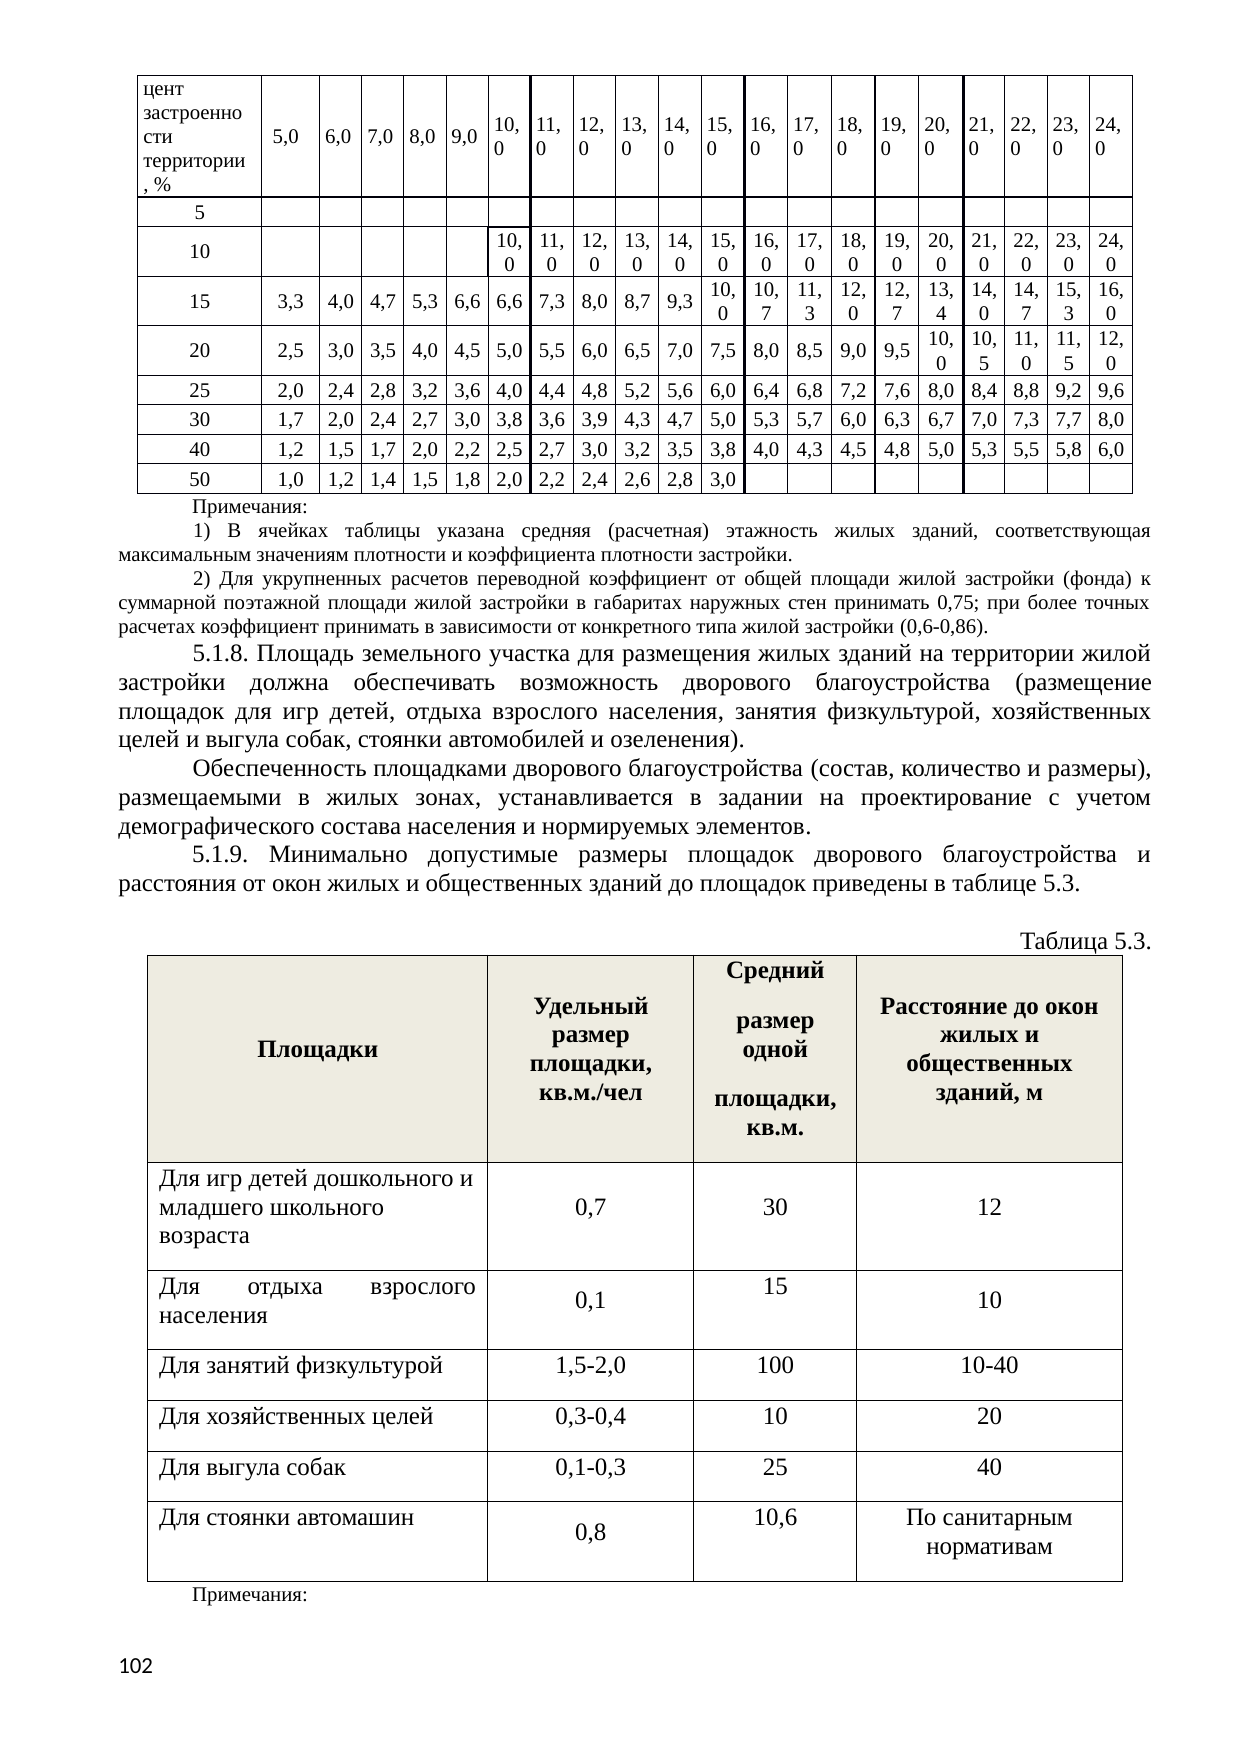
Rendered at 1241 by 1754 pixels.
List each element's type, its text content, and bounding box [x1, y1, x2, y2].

table_cell 14,0 [965, 277, 1004, 325]
table_cell 13,4 [919, 277, 962, 325]
table_cell 2,5 [489, 435, 529, 463]
table_cell - 18,0 [832, 76, 874, 196]
table_cell 8,5 [788, 326, 831, 374]
table_cell 1,8 [447, 464, 488, 493]
table_cell 5,8 [1048, 435, 1089, 463]
table_cell [1048, 198, 1089, 226]
table_cell 2,0 [404, 435, 446, 463]
table_cell 8,7 [616, 277, 658, 325]
table_header Площадки [148, 956, 487, 1162]
table_cell [876, 464, 918, 493]
table_cell 16,0 [1090, 277, 1132, 325]
table_cell 20 [857, 1401, 1122, 1451]
table_cell [788, 198, 831, 226]
table_cell Для хозяйственных целей [148, 1401, 487, 1451]
table_cell 6,8 [788, 376, 831, 404]
table_cell 7,0 [965, 405, 1004, 434]
table_cell 11,0 [1005, 326, 1047, 374]
table_cell 17,0 [788, 227, 831, 276]
table_cell - 19,0 [876, 76, 918, 196]
table_cell 21,0 [965, 227, 1004, 276]
table_cell 5,3 [965, 435, 1004, 463]
table_cell 14,0 [659, 227, 701, 276]
table_cell 100 [694, 1350, 856, 1400]
table_cell 9,2 [1048, 376, 1089, 404]
table_cell 4,8 [574, 376, 615, 404]
table_header Удельный размер площадки, кв.м./чел [488, 956, 693, 1162]
table_cell [832, 464, 874, 493]
table_cell 6,0 [574, 326, 615, 374]
table_cell 7,0 [659, 326, 701, 374]
table_cell Для стоянки автомашин [148, 1502, 487, 1581]
table_cell 14,7 [1005, 277, 1047, 325]
text 5.1.8. Площадь земельного участка для размещения жилых зданий на территории жилой застройки должна обеспечивать возможность дворового благоустройства (размещение площадок для игр детей, отдыха взрослого населения, занятия физкультурой, хозяйственных целей и выгула собак, стоянки автомобилей и озеленения). [118, 638, 1152, 753]
table_cell - 12,0 [574, 76, 615, 196]
table_cell - 11,0 [532, 76, 573, 196]
table_cell [262, 198, 319, 226]
table_cell [1090, 198, 1132, 226]
table_cell 6,4 [746, 376, 787, 404]
table_cell 2,4 [574, 464, 615, 493]
table_cell [919, 198, 962, 226]
table_cell По санитарным нормативам [857, 1502, 1122, 1581]
table_cell 2,4 [362, 405, 403, 434]
text 2) Для укрупненных расчетов переводной коэффициент от общей площади жилой застройки (фонда) к суммарной поэтажной площади жилой застройки в габаритах наружных стен принимать 0,75; при более точных расчетах коэффициент принимать в зависимости от конкретного типа жилой застройки (0,6-0,86). [118, 566, 1152, 638]
table_cell 2,0 [320, 405, 361, 434]
table_cell 9,3 [659, 277, 701, 325]
table_cell - 14,0 [659, 76, 701, 196]
table_cell - 10,0 [489, 76, 529, 196]
table_cell 23,0 [1048, 227, 1089, 276]
table_cell - 13,0 [616, 76, 658, 196]
table_cell 1,7 [262, 405, 319, 434]
table_header Расстояние до окон жилых и общественных зданий, м [857, 956, 1122, 1162]
table_cell - 8,0 [404, 76, 446, 196]
table_cell 5,5 [532, 326, 573, 374]
table_cell 5,6 [659, 376, 701, 404]
table_cell - 5,0 [262, 76, 319, 196]
table_cell 6,6 [447, 277, 488, 325]
table_cell 4,0 [489, 376, 529, 404]
table_cell [404, 227, 446, 276]
text Примечания: [118, 1582, 1152, 1606]
table_header Средний размер одной площадки, кв.м. [694, 956, 856, 1162]
table_cell 4,0 [746, 435, 787, 463]
table_cell 0,8 [488, 1502, 693, 1581]
table_cell 10,7 [746, 277, 787, 325]
table_cell 2,7 [532, 435, 573, 463]
table_cell 1,4 [362, 464, 403, 493]
table_cell 2,0 [262, 376, 319, 404]
table_cell [659, 198, 701, 226]
text 5.1.9. Минимально допустимые размеры площадок дворового благоустройства и расстояния от окон жилых и общественных зданий до площадок приведены в таблице 5.3. [118, 839, 1152, 897]
table_cell [1005, 198, 1047, 226]
table_cell [1090, 464, 1132, 493]
table_cell 6,0 [1090, 435, 1132, 463]
table_cell [320, 227, 361, 276]
table_cell 5,5 [1005, 435, 1047, 463]
table_cell 7,3 [532, 277, 573, 325]
table_cell 3,8 [702, 435, 743, 463]
table_cell 3,0 [702, 464, 743, 493]
table_cell 2,7 [404, 405, 446, 434]
table_cell [447, 198, 488, 226]
table_cell [574, 198, 615, 226]
table_cell 12,7 [876, 277, 918, 325]
table_cell [616, 198, 658, 226]
table_cell 30 [694, 1163, 856, 1270]
table_cell 10 [138, 227, 261, 276]
text Примечания: [118, 494, 1152, 518]
table_cell [1048, 464, 1089, 493]
table_cell [788, 464, 831, 493]
table_cell 11,0 [532, 227, 573, 276]
table_cell 1,7 [362, 435, 403, 463]
table_cell 1,5 [404, 464, 446, 493]
table_cell 10,5 [965, 326, 1004, 374]
table_cell 1,0 [262, 464, 319, 493]
table_cell 3,3 [262, 277, 319, 325]
table_cell [320, 198, 361, 226]
table_cell 0,3-0,4 [488, 1401, 693, 1451]
table_cell 3,5 [659, 435, 701, 463]
table_cell 0,1 [488, 1271, 693, 1349]
text Таблица 5.3. [118, 926, 1152, 954]
table_cell 12 [857, 1163, 1122, 1270]
table_cell - 17,0 [788, 76, 831, 196]
table_cell 6,0 [832, 405, 874, 434]
table_cell 12,0 [1090, 326, 1132, 374]
table_cell [1005, 464, 1047, 493]
table_cell 2,5 [262, 326, 319, 374]
table_cell 6,5 [616, 326, 658, 374]
table_cell - 23,0 [1048, 76, 1089, 196]
table_cell - 20,0 [919, 76, 962, 196]
table_cell 10 [857, 1271, 1122, 1349]
table_cell [532, 198, 573, 226]
table_cell 10,0 [919, 326, 962, 374]
table_cell 4,0 [404, 326, 446, 374]
table_cell 5 [138, 198, 261, 226]
table_cell 9,5 [876, 326, 918, 374]
table_cell 8,4 [965, 376, 1004, 404]
table_cell 3,8 [489, 405, 529, 434]
table_cell 30 [138, 405, 261, 434]
table_cell 4,8 [876, 435, 918, 463]
table_cell 4,3 [788, 435, 831, 463]
table_cell - 16,0 [746, 76, 787, 196]
table_cell 15 [694, 1271, 856, 1349]
text Обеспеченность площадками дворового благоустройства (состав, количество и размеры), размещаемыми в жилых зонах, устанавливается в задании на проектирование с учетом демографического состава населения и нормируемых элементов. [118, 753, 1152, 839]
table_cell - 24,0 [1090, 76, 1132, 196]
table_cell Для выгула собак [148, 1452, 487, 1501]
table_cell - 22,0 [1005, 76, 1047, 196]
table_cell 1,5 [320, 435, 361, 463]
table_cell 16,0 [746, 227, 787, 276]
table_cell [919, 464, 962, 493]
table_cell 25 [138, 376, 261, 404]
table_cell 8,0 [746, 326, 787, 374]
table_cell 2,2 [532, 464, 573, 493]
table_cell [362, 198, 403, 226]
table_cell Для занятий физкультурой [148, 1350, 487, 1400]
table_cell 7,5 [702, 326, 743, 374]
table_header цент застроенности территории, % [138, 76, 261, 196]
table_cell - 9,0 [447, 76, 488, 196]
table_cell 7,3 [1005, 405, 1047, 434]
table_cell 5,2 [616, 376, 658, 404]
table_cell 1,2 [320, 464, 361, 493]
table_cell 2,2 [447, 435, 488, 463]
table_cell 15 [138, 277, 261, 325]
table_cell 5,3 [746, 405, 787, 434]
table_cell 3,6 [447, 376, 488, 404]
table_cell 3,2 [616, 435, 658, 463]
table_cell 2,8 [362, 376, 403, 404]
table_cell [447, 227, 487, 276]
table_cell 3,0 [447, 405, 488, 434]
table_cell 10,0 [702, 277, 743, 325]
table_cell [876, 198, 918, 226]
table_cell 13,0 [616, 227, 658, 276]
table_cell [262, 227, 319, 276]
table_cell 3,5 [362, 326, 403, 374]
table_cell 2,0 [489, 464, 529, 493]
table_cell [404, 198, 446, 226]
table_cell [746, 198, 787, 226]
table_cell 5,0 [919, 435, 962, 463]
table_cell 4,5 [832, 435, 874, 463]
table_cell 8,8 [1005, 376, 1047, 404]
table_cell 6,3 [876, 405, 918, 434]
table_cell 5,3 [404, 277, 446, 325]
table_cell 5,7 [788, 405, 831, 434]
table_cell 10 [694, 1401, 856, 1451]
table_cell 40 [857, 1452, 1122, 1501]
table_cell 4,7 [659, 405, 701, 434]
table_cell 1,5-2,0 [488, 1350, 693, 1400]
table_cell 24,0 [1090, 227, 1132, 276]
table_cell 40 [138, 435, 261, 463]
table_cell 4,0 [320, 277, 361, 325]
table_cell 15,0 [702, 227, 743, 276]
table_cell 5,0 [702, 405, 743, 434]
table_cell 19,0 [876, 227, 918, 276]
table_cell 5,0 [489, 326, 529, 374]
table_cell 3,0 [320, 326, 361, 374]
table_cell 20,0 [919, 227, 962, 276]
table_cell 50 [138, 464, 261, 493]
table_cell - 7,0 [362, 76, 403, 196]
table_cell [965, 198, 1004, 226]
table_cell 6,0 [702, 376, 743, 404]
table_cell [832, 198, 874, 226]
table_cell 12,0 [574, 227, 615, 276]
table_cell 18,0 [832, 227, 874, 276]
table_cell 8,0 [919, 376, 962, 404]
table_cell 25 [694, 1452, 856, 1501]
table_cell - 21,0 [965, 76, 1004, 196]
table_cell 9,6 [1090, 376, 1132, 404]
table_cell 9,0 [832, 326, 874, 374]
table_cell 3,2 [404, 376, 446, 404]
table_cell 4,5 [447, 326, 488, 374]
table_cell 12,0 [832, 277, 874, 325]
table_cell 11,5 [1048, 326, 1089, 374]
table_cell 4,3 [616, 405, 658, 434]
table_cell [489, 198, 529, 226]
table_cell 10-40 [857, 1350, 1122, 1400]
table_cell 0,7 [488, 1163, 693, 1270]
table_cell - 15,0 [702, 76, 743, 196]
table_cell 22,0 [1005, 227, 1047, 276]
table_cell 10,6 [694, 1502, 856, 1581]
table_cell 3,6 [532, 405, 573, 434]
table_cell 7,2 [832, 376, 874, 404]
table_cell 2,6 [616, 464, 658, 493]
table_cell 10,0 [489, 228, 529, 276]
table_cell 3,0 [574, 435, 615, 463]
table_cell 6,6 [489, 277, 529, 325]
table_cell 20 [138, 326, 261, 374]
table_cell Для отдыха взрослого населения [148, 1271, 487, 1349]
table_cell 2,8 [659, 464, 701, 493]
table_cell 15,3 [1048, 277, 1089, 325]
table_cell 2,4 [320, 376, 361, 404]
table_cell [965, 464, 1004, 493]
text 1) В ячейках таблицы указана средняя (расчетная) этажность жилых зданий, соответствующая максимальным значениям плотности и коэффициента плотности застройки. [118, 518, 1152, 566]
table_cell 4,4 [532, 376, 573, 404]
table_cell [362, 227, 403, 276]
table_cell 4,7 [362, 277, 403, 325]
table_cell 0,1-0,3 [488, 1452, 693, 1501]
table_cell 1,2 [262, 435, 319, 463]
table_cell [746, 464, 787, 493]
table_cell Для игр детей дошкольного и младшего школьного возраста [148, 1163, 487, 1270]
table_cell 8,0 [574, 277, 615, 325]
table_cell 7,6 [876, 376, 918, 404]
table_cell 6,7 [919, 405, 962, 434]
table_cell 8,0 [1090, 405, 1132, 434]
table_cell [702, 198, 743, 226]
table_cell 3,9 [574, 405, 615, 434]
table_cell 11,3 [788, 277, 831, 325]
table_cell - 6,0 [320, 76, 361, 196]
table_cell 7,7 [1048, 405, 1089, 434]
